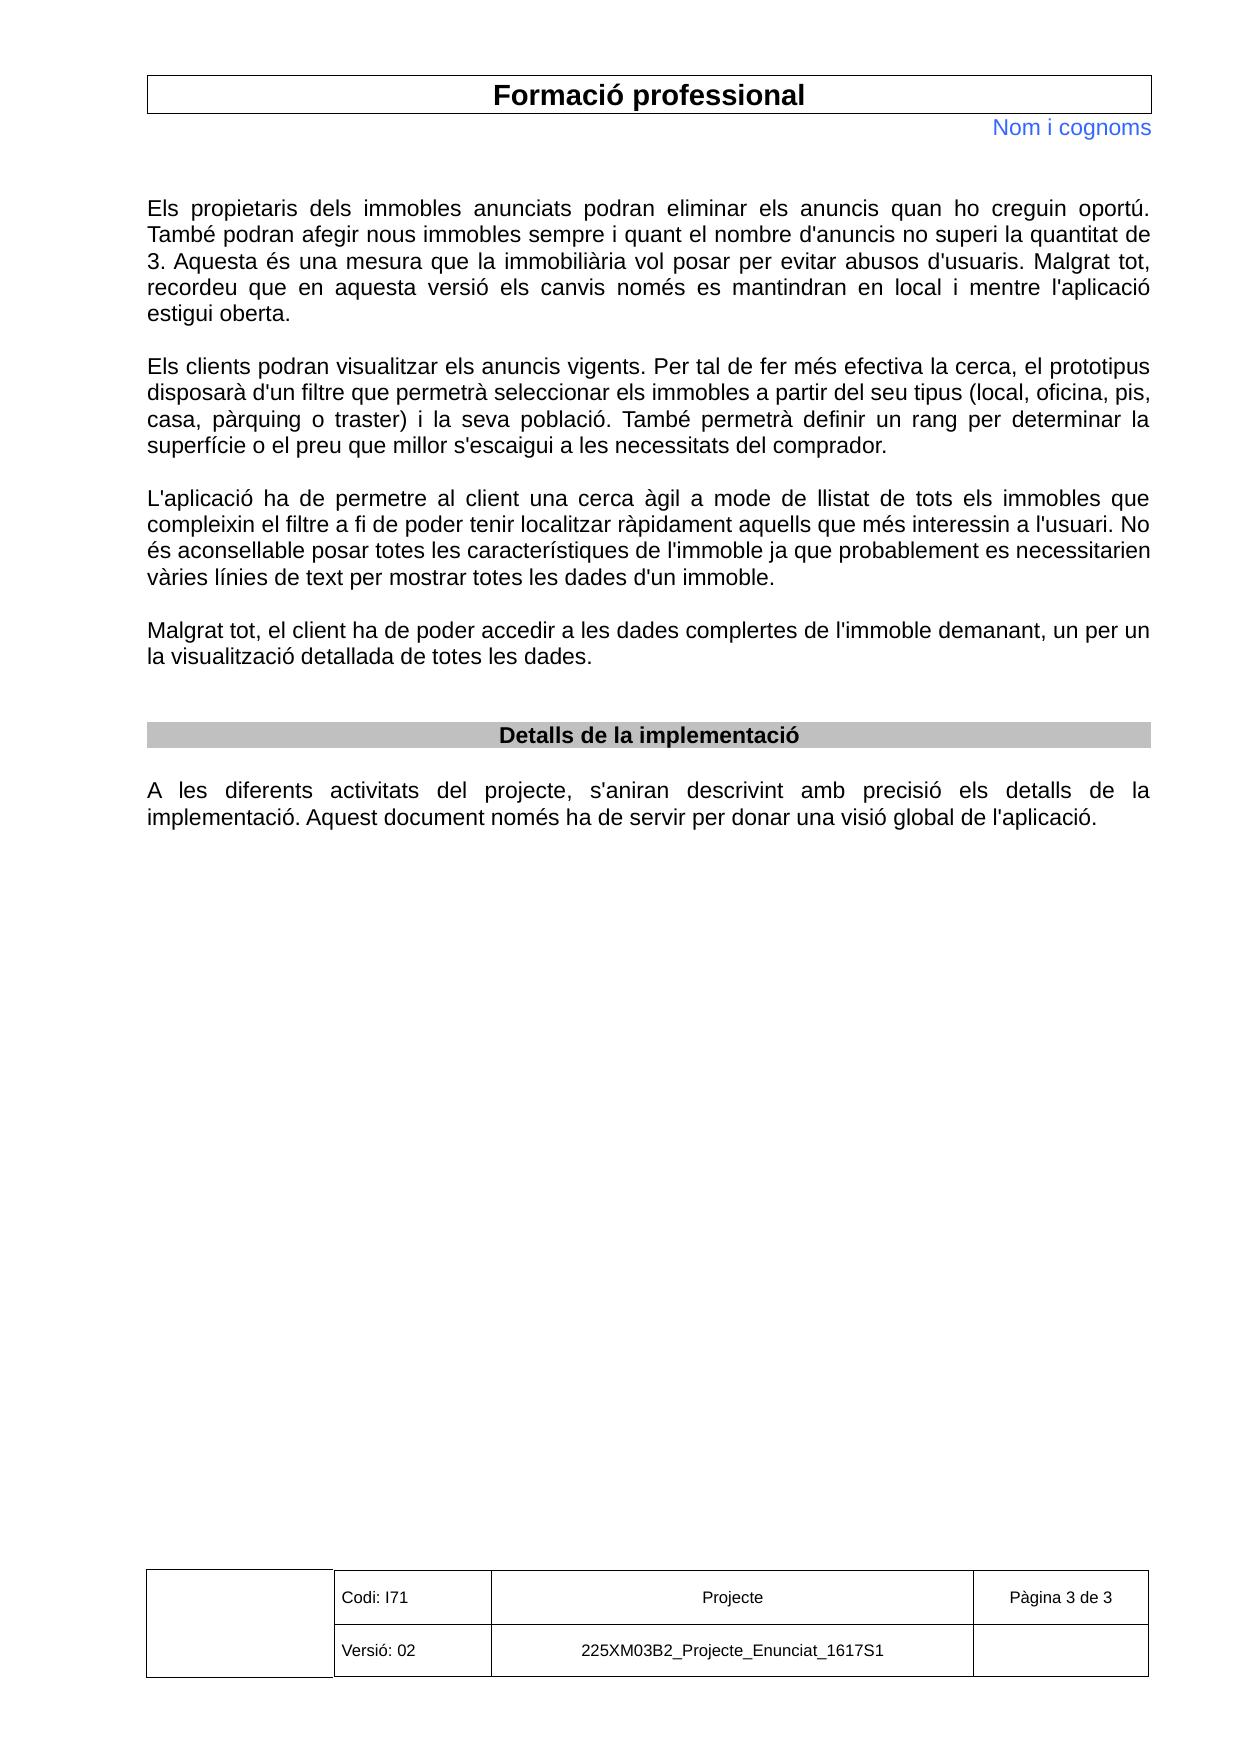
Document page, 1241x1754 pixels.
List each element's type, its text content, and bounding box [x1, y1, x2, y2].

text Malgrat tot, el client ha de poder accedir a les dades complertes de l'immoble demanant, un per un la visualització detallada de totes les dades. [147, 617, 1151, 669]
text Els clients podran visualitzar els anuncis vigents. Per tal de fer més efectiva la cerca, el prototipus disposarà d'un filtre que permetrà seleccionar els immobles a partir del seu tipus (local, oficina, pis, casa, pàrquing o traster) i la seva població. També permetrà definir un rang per determinar la superfície o el preu que millor s'escaigui a les necessitats del comprador. [147, 353, 1151, 458]
text A les diferents activitats del projecte, s'aniran descrivint amb precisió els detalls de la implementació. Aquest document només ha de servir per donar una visió global de l'aplicació. [147, 777, 1151, 830]
text Els propietaris dels immobles anunciats podran eliminar els anuncis quan ho creguin oportú. També podran afegir nous immobles sempre i quant el nombre d'anuncis no superi la quantitat de 3. Aquesta és una mesura que la immobiliària vol posar per evitar abusos d'usuaris. Malgrat tot, recordeu que en aquesta versió els canvis només es mantindran en local i mentre l'aplicació estigui oberta. [147, 195, 1151, 327]
text Detalls de la implementació [147, 722, 1151, 748]
text L'aplicació ha de permetre al client una cerca àgil a mode de llistat de tots els immobles que compleixin el filtre a fi de poder tenir localitzar ràpidament aquells que més interessin a l'usuari. No és aconsellable posar totes les característiques de l'immoble ja que probablement es necessitarien vàries línies de text per mostrar totes les dades d'un immoble. [147, 485, 1151, 590]
